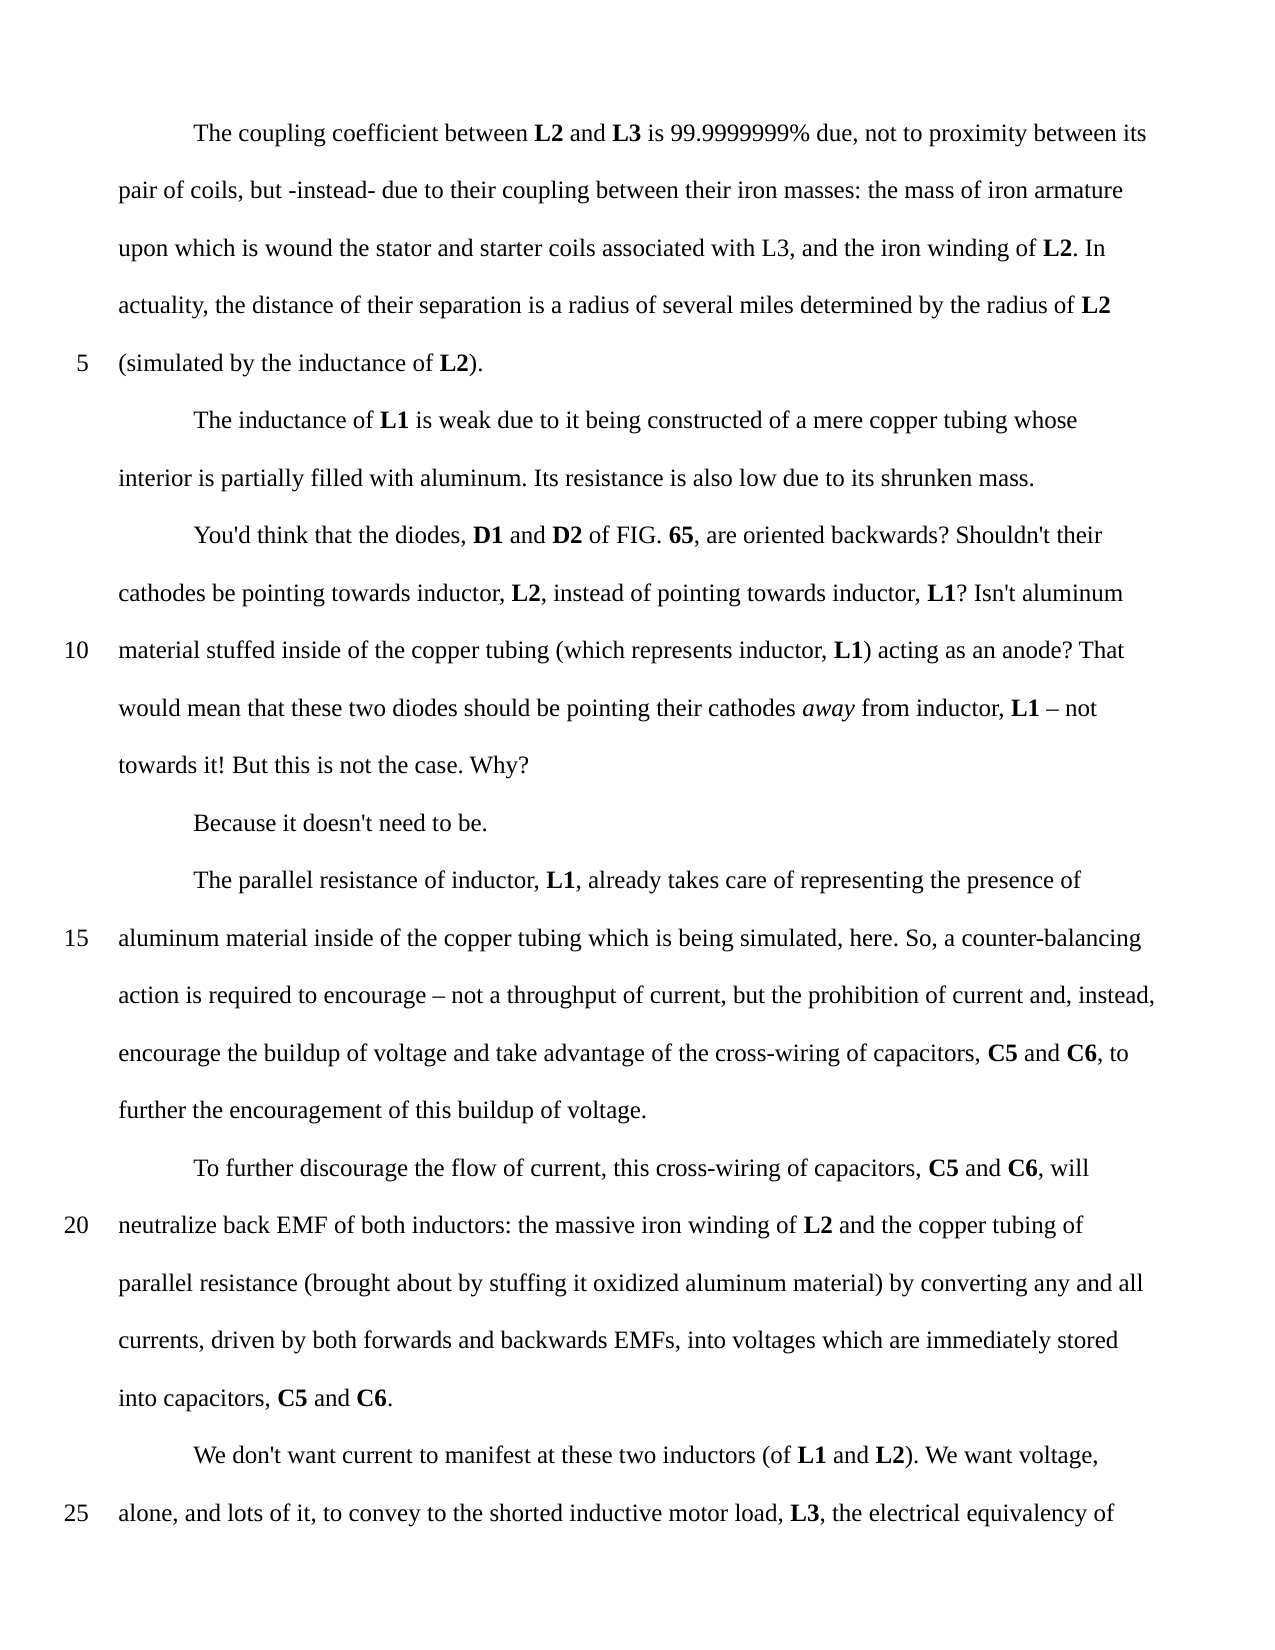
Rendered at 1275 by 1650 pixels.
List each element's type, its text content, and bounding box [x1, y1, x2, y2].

text The parallel resistance of inductor, L1, already takes care of representing the presence of aluminum material inside of the copper tubing which is being simulated, here. So, a counter-balancing action is required to encourage – not a throughput of current, but the prohibition of current and, instead, encourage the buildup of voltage and take advantage of the cross-wiring of capacitors, C5 and C6, to further the encouragement of this buildup of voltage. [118, 866, 1157, 1124]
text To further discourage the flow of current, this cross-wiring of capacitors, C5 and C6, will neutralize back EMF of both inductors: the massive iron winding of L2 and the copper tubing of parallel resistance (brought about by stuffing it oxidized aluminum material) by converting any and all currents, driven by both forwards and backwards EMFs, into voltages which are immediately stored into capacitors, C5 and C6. [118, 1153, 1157, 1412]
text Because it doesn't need to be. [118, 808, 1157, 837]
text We don't want current to manifest at these two inductors (of L1 and L2). We want voltage, alone, and lots of it, to convey to the shorted inductive motor load, L3, the electrical equivalency of [118, 1441, 1157, 1527]
text The coupling coefficient between L2 and L3 is 99.9999999% due, not to proximity between its pair of coils, but -instead- due to their coupling between their iron masses: the mass of iron armature upon which is wound the stator and starter coils associated with L3, and the iron winding of L2. In actuality, the distance of their separation is a radius of several miles determined by the radius of L2 (simulated by the inductance of L2). [118, 118, 1157, 377]
text You'd think that the diodes, D1 and D2 of FIG. 65, are oriented backwards? Shouldn't their cathodes be pointing towards inductor, L2, instead of pointing towards inductor, L1? Isn't aluminum material stuffed inside of the copper tubing (which represents inductor, L1) acting as an anode? That would mean that these two diodes should be pointing their cathodes away from inductor, L1 – not towards it! But this is not the case. Why? [118, 521, 1157, 779]
text The inductance of L1 is weak due to it being constructed of a mere copper tubing whose interior is partially filled with aluminum. Its resistance is also low due to its shrunken mass. [118, 406, 1157, 492]
